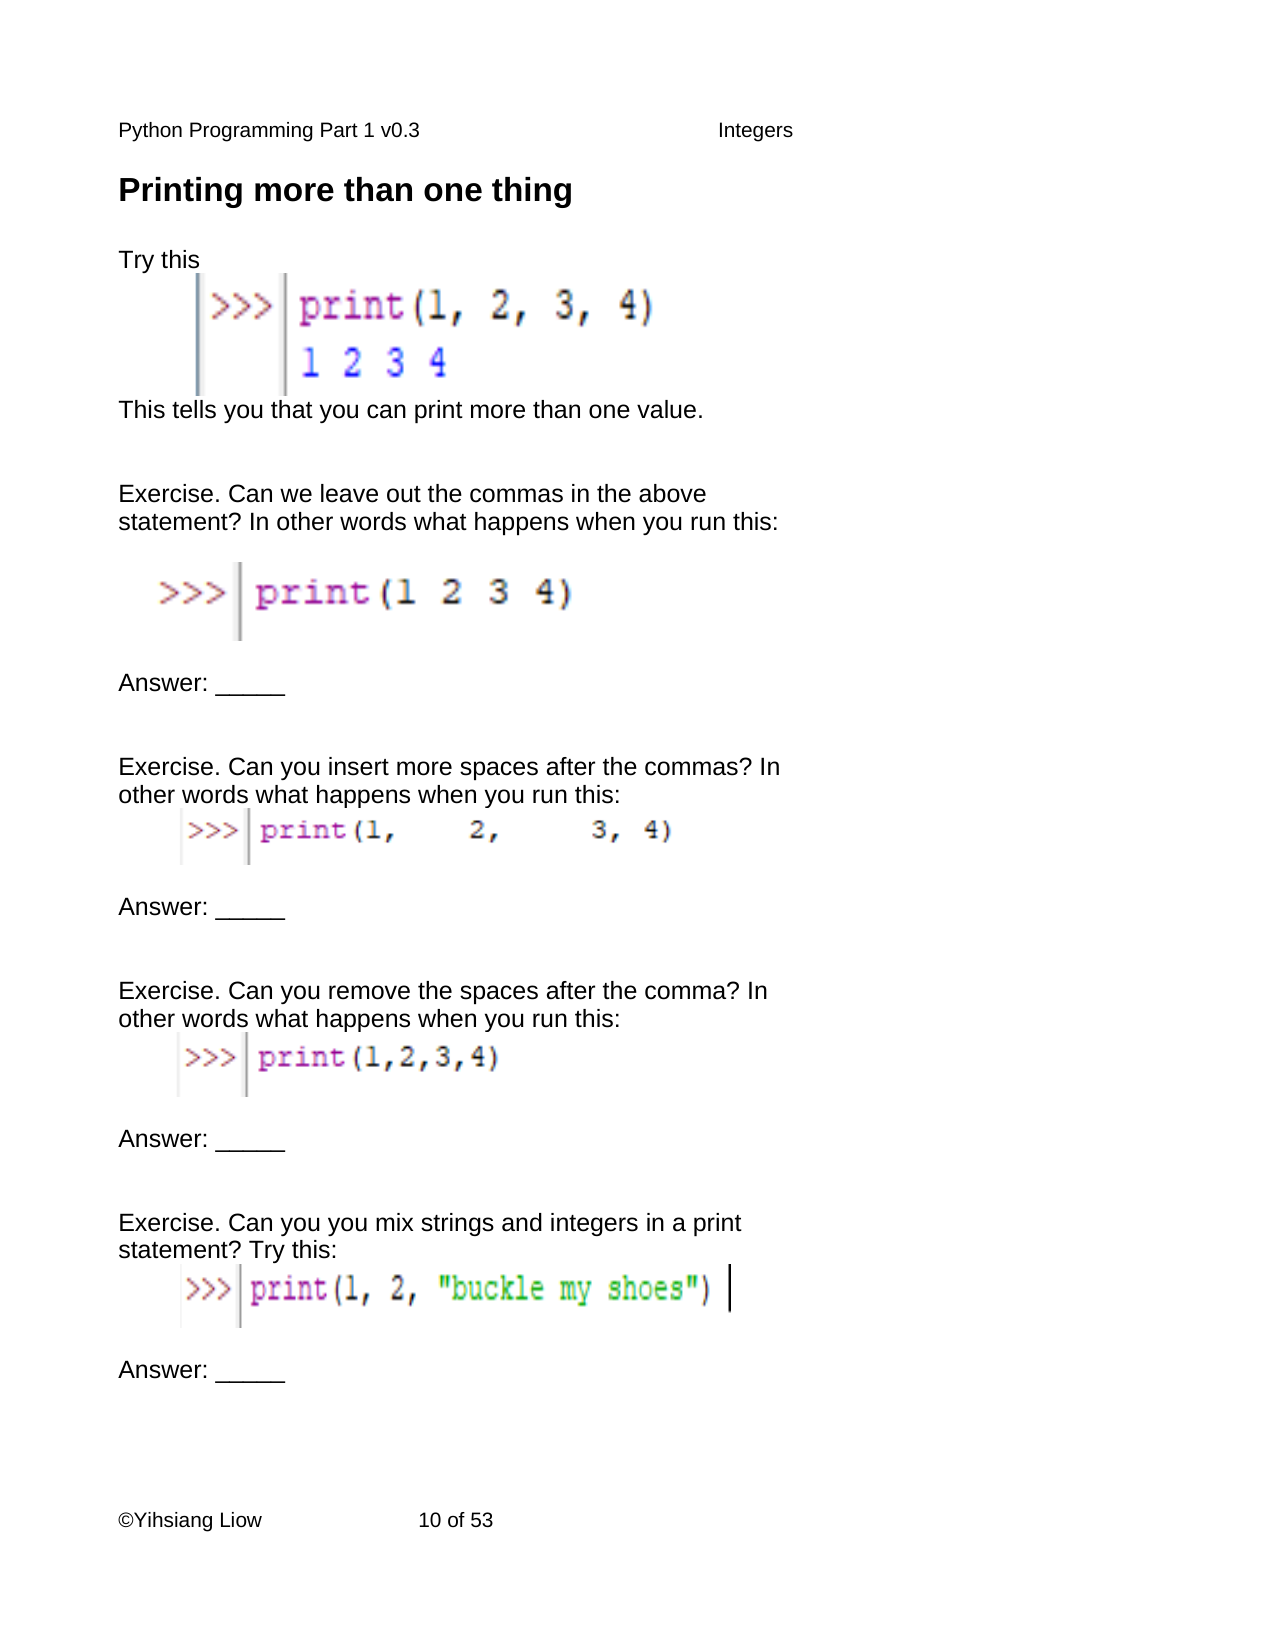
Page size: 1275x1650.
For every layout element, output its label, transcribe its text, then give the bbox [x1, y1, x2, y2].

text Answer: _____ [118, 893, 793, 921]
text Try this [118, 245, 793, 273]
text Printing more than one thing [118, 171, 793, 208]
picture [179, 808, 732, 865]
picture [176, 1032, 735, 1097]
text Answer: _____ [118, 669, 793, 697]
text Exercise. Can you insert more spaces after the commas? In other words what happens when you run this: [118, 752, 793, 808]
picture [153, 562, 696, 641]
text Answer: _____ [118, 1125, 793, 1153]
text Exercise. Can you remove the spaces after the comma? In other words what happens when you run this: [118, 977, 793, 1032]
text Exercise. Can you you mix strings and integers in a print statement? Try this: [118, 1208, 793, 1264]
picture [195, 273, 716, 396]
picture [180, 1264, 731, 1328]
text This tells you that you can print more than one value. [118, 396, 793, 424]
text Exercise. Can we leave out the commas in the above statement? In other words what happens when you run this: [118, 480, 793, 536]
text Answer: _____ [118, 1356, 793, 1384]
